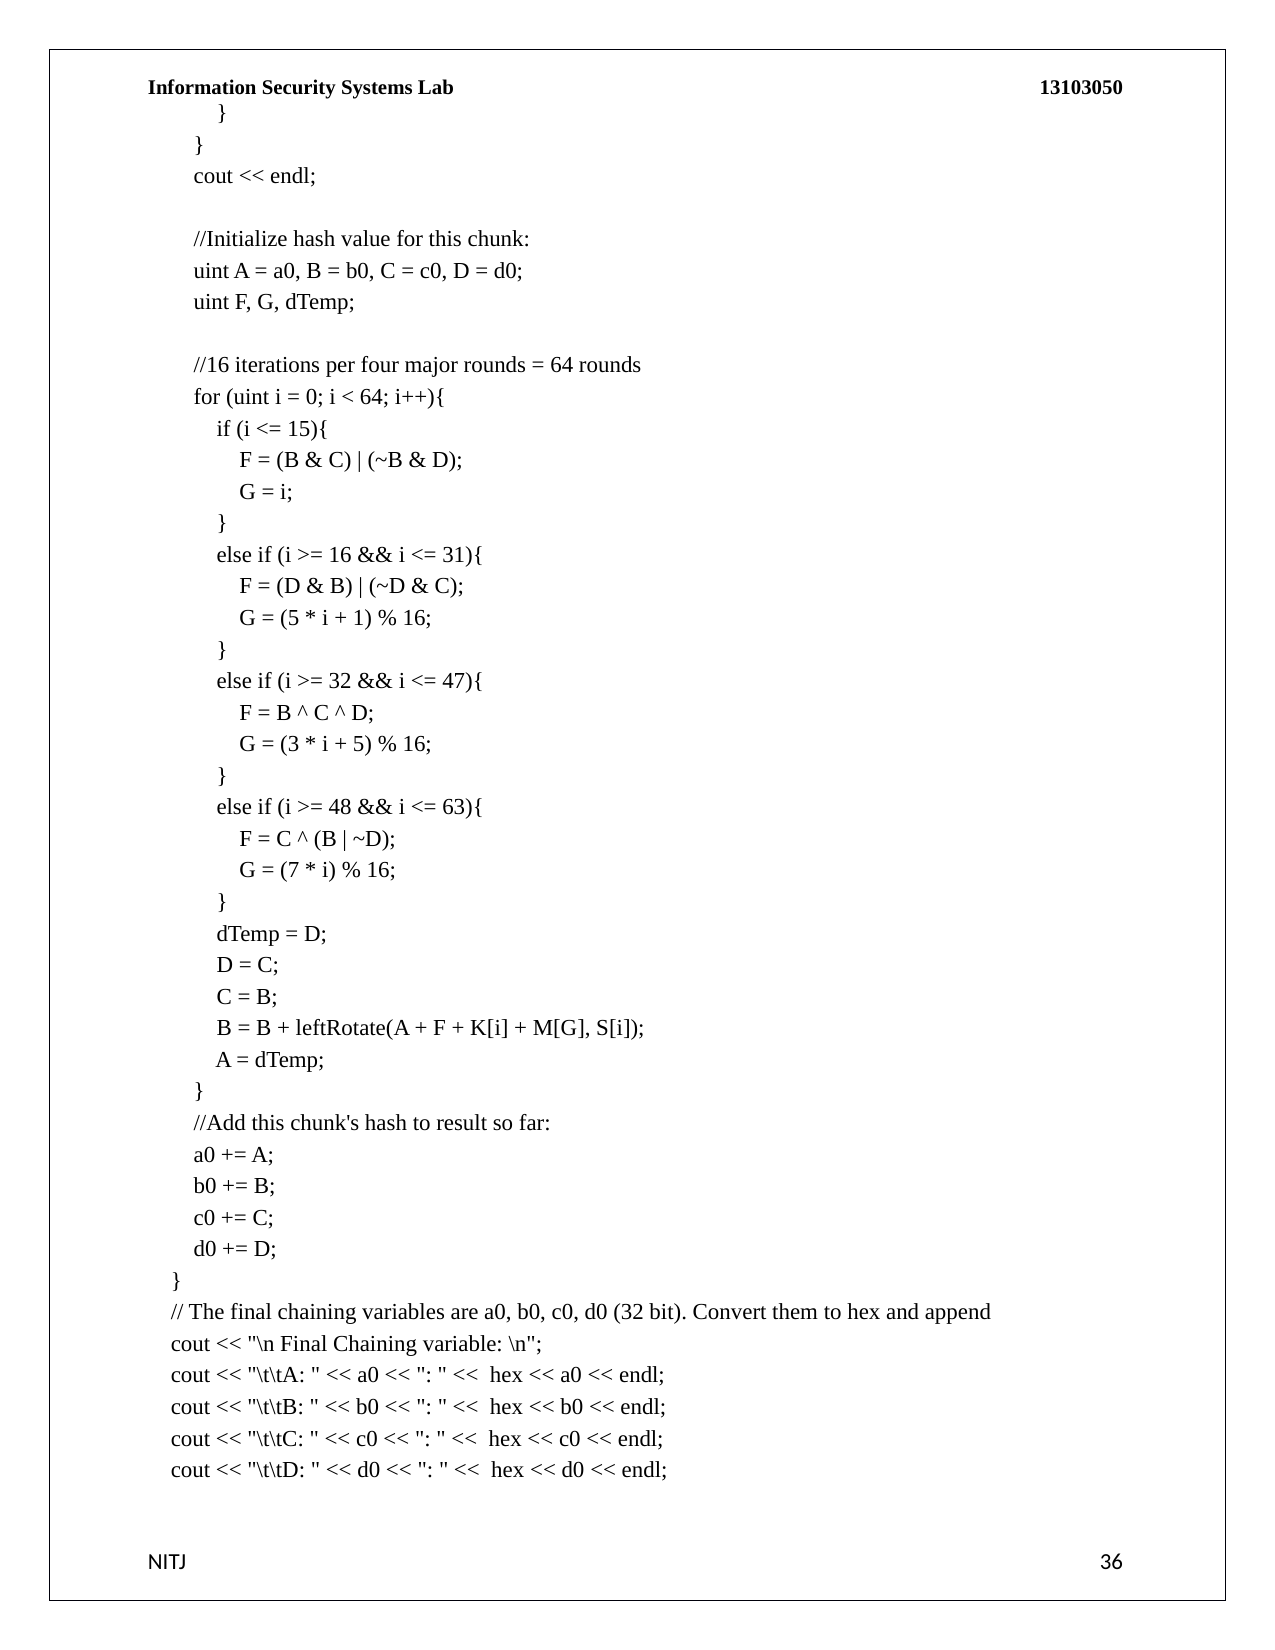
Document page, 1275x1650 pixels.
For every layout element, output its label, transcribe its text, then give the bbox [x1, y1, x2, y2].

text } [148, 1267, 1169, 1293]
text cout << "\t\tC: " << c0 << ": " << hex << c0 << endl; [148, 1425, 1169, 1451]
text G = (7 * i) % 16; [148, 857, 1169, 883]
text F = B ^ C ^ D; [148, 699, 1169, 725]
text uint F, G, dTemp; [148, 288, 1169, 315]
text G = (5 * i + 1) % 16; [148, 604, 1169, 630]
text cout << "\t\tD: " << d0 << ": " << hex << d0 << endl; [148, 1456, 1169, 1483]
text //Initialize hash value for this chunk: [148, 225, 1169, 252]
text cout << "\n Final Chaining variable: \n"; [148, 1330, 1169, 1356]
text //16 iterations per four major rounds = 64 rounds [148, 352, 1169, 378]
text cout << "\t\tB: " << b0 << ": " << hex << b0 << endl; [148, 1393, 1169, 1419]
text cout << "\t\tA: " << a0 << ": " << hex << a0 << endl; [148, 1362, 1169, 1388]
text } [148, 99, 1169, 125]
text // The final chaining variables are a0, b0, c0, d0 (32 bit). Convert them to hex and append [148, 1298, 1169, 1325]
text D = C; [148, 951, 1169, 978]
text //Add this chunk's hash to result so far: [148, 1109, 1169, 1135]
text dTemp = D; [148, 920, 1169, 946]
text } [148, 636, 1169, 662]
text else if (i >= 48 && i <= 63){ [148, 793, 1169, 820]
text } [148, 888, 1169, 914]
text else if (i >= 32 && i <= 47){ [148, 667, 1169, 693]
text B = B + leftRotate(A + F + K[i] + M[G], S[i]); [148, 1014, 1169, 1041]
text } [148, 509, 1169, 536]
text b0 += B; [148, 1172, 1169, 1198]
text } [148, 762, 1169, 788]
text uint A = a0, B = b0, C = c0, D = d0; [148, 257, 1169, 283]
text for (uint i = 0; i < 64; i++){ [148, 383, 1169, 409]
text C = B; [148, 983, 1169, 1009]
text G = (3 * i + 5) % 16; [148, 730, 1169, 757]
text d0 += D; [148, 1235, 1169, 1262]
text if (i <= 15){ [148, 415, 1169, 441]
text else if (i >= 16 && i <= 31){ [148, 541, 1169, 567]
text } [148, 131, 1169, 157]
text F = C ^ (B | ~D); [148, 825, 1169, 851]
text c0 += C; [148, 1204, 1169, 1230]
text } [148, 1077, 1169, 1104]
text a0 += A; [148, 1141, 1169, 1167]
text F = (B & C) | (~B & D); [148, 446, 1169, 473]
text A = dTemp; [148, 1046, 1169, 1072]
text G = i; [148, 478, 1169, 504]
text cout << endl; [148, 162, 1169, 188]
text F = (D & B) | (~D & C); [148, 572, 1169, 599]
